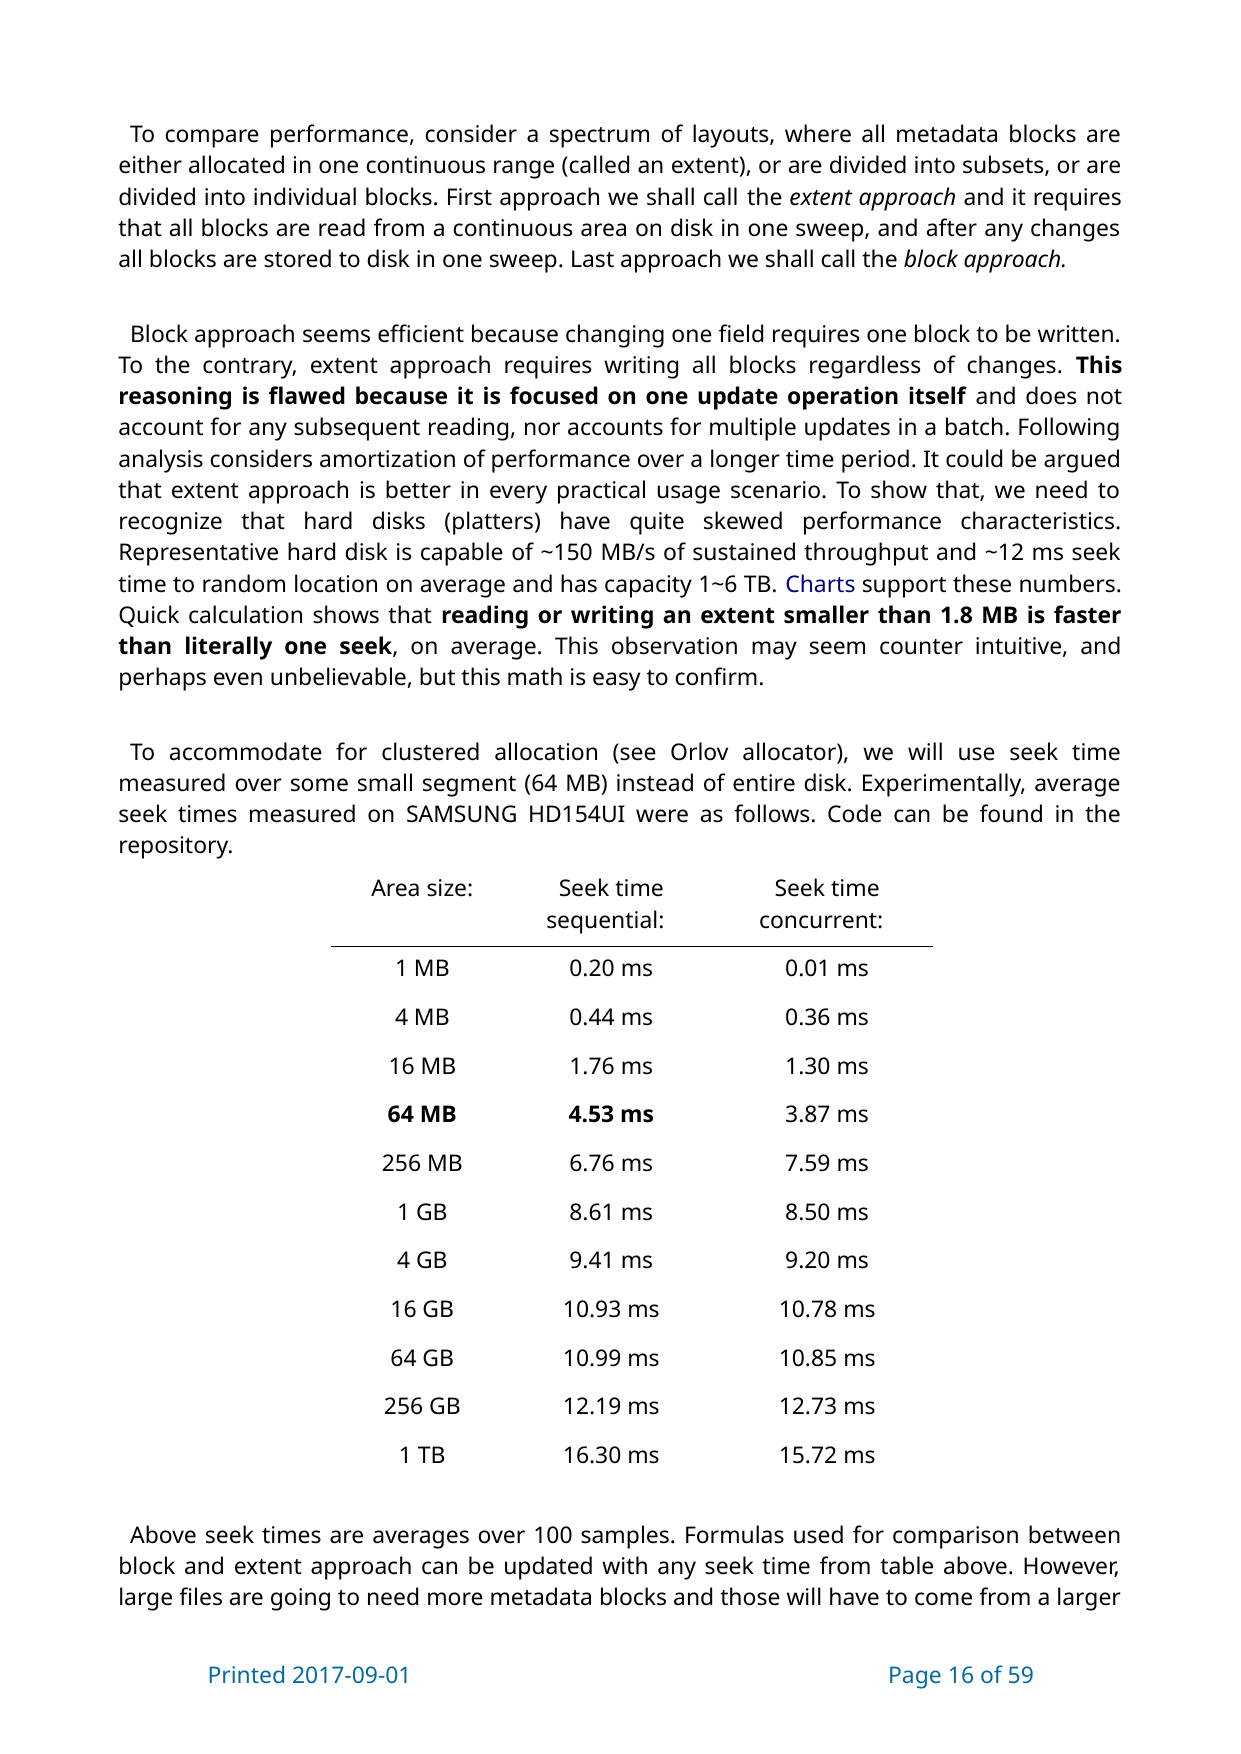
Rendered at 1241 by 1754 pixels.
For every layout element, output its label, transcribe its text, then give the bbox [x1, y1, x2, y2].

table_cell [933, 1239, 1122, 1287]
table_cell 10.85 ms [709, 1336, 933, 1384]
table_cell [118, 1287, 331, 1336]
table_cell 64 GB [331, 1336, 501, 1384]
table_cell 4 MB [331, 995, 501, 1044]
table_cell [118, 1433, 331, 1482]
text Above seek times are averages over 100 samples. Formulas used for comparison between block and extent approach can be updated with any seek time from table above. However, large files are going to need more metadata blocks and those will have to come from a larger [118, 1519, 1122, 1613]
table_cell [933, 995, 1122, 1044]
table_cell 4.53 ms [501, 1093, 709, 1141]
text To compare performance, consider a spectrum of layouts, where all metadata blocks are either allocated in one continuous range (called an extent), or are divided into subsets, or are divided into individual blocks. First approach we shall call the extent approach and it requires that all blocks are read from a continuous area on disk in one sweep, and after any changes all blocks are stored to disk in one sweep. Last approach we shall call the block approach. [118, 118, 1122, 274]
table_cell 6.76 ms [501, 1141, 709, 1190]
table_cell 15.72 ms [709, 1433, 933, 1482]
table_cell [118, 995, 331, 1044]
table_cell 0.36 ms [709, 995, 933, 1044]
table_cell 256 GB [331, 1384, 501, 1433]
table_cell 16 MB [331, 1044, 501, 1092]
table_cell 1.30 ms [709, 1044, 933, 1092]
table_cell [933, 946, 1122, 995]
text Block approach seems efficient because changing one field requires one block to be written. To the contrary, extent approach requires writing all blocks regardless of changes. This reasoning is flawed because it is focused on one update operation itself and does not account for any subsequent reading, nor accounts for multiple updates in a batch. Following analysis considers amortization of performance over a longer time period. It could be argued that extent approach is better in every practical usage scenario. To show that, we need to recognize that hard disks (platters) have quite skewed performance characteristics. Representative hard disk is capable of ~150 MB/s of sustained throughput and ~12 ms seek time to random location on average and has capacity 1~6 TB. Charts support these numbers. Quick calculation shows that reading or writing an extent smaller than 1.8 MB is faster than literally one seek, on average. This observation may seem counter intuitive, and perhaps even unbelievable, but this math is easy to confirm. [118, 317, 1122, 692]
table_cell [933, 1384, 1122, 1433]
table_cell [118, 1239, 331, 1287]
table_cell 64 MB [331, 1093, 501, 1141]
table_cell 9.20 ms [709, 1239, 933, 1287]
table_header Seek time sequential: [501, 867, 709, 946]
table_cell 0.44 ms [501, 995, 709, 1044]
table_cell [933, 1433, 1122, 1482]
table_cell 0.01 ms [709, 947, 933, 995]
table_cell [933, 1336, 1122, 1384]
table_cell 12.19 ms [501, 1384, 709, 1433]
table_cell [933, 1141, 1122, 1190]
table_cell 9.41 ms [501, 1239, 709, 1287]
table_cell 8.50 ms [709, 1190, 933, 1238]
table_cell 0.20 ms [501, 947, 709, 995]
table_cell 256 MB [331, 1141, 501, 1190]
table_cell 7.59 ms [709, 1141, 933, 1190]
table_cell 10.78 ms [709, 1287, 933, 1336]
table_cell [933, 1044, 1122, 1092]
table_cell [118, 1190, 331, 1238]
table_cell 16.30 ms [501, 1433, 709, 1482]
table_cell [933, 1287, 1122, 1336]
table_cell [118, 1044, 331, 1092]
table_cell 10.93 ms [501, 1287, 709, 1336]
table_cell 1.76 ms [501, 1044, 709, 1092]
table_cell 1 TB [331, 1433, 501, 1482]
table_header [118, 867, 331, 946]
table_cell 16 GB [331, 1287, 501, 1336]
text To accommodate for clustered allocation (see Orlov allocator), we will use seek time measured over some small segment (64 MB) instead of entire disk. Experimentally, average seek times measured on SAMSUNG HD154UI were as follows. Code can be found in the repository. [118, 736, 1122, 861]
table_cell [118, 1336, 331, 1384]
table_cell [118, 1141, 331, 1190]
table_cell [118, 946, 331, 995]
table_header [933, 867, 1122, 946]
table_cell 4 GB [331, 1239, 501, 1287]
table_cell 1 GB [331, 1190, 501, 1238]
table_cell [933, 1093, 1122, 1141]
table_cell 10.99 ms [501, 1336, 709, 1384]
table_cell 1 MB [331, 947, 501, 995]
table_cell 12.73 ms [709, 1384, 933, 1433]
table_cell 8.61 ms [501, 1190, 709, 1238]
table_header Seek time concurrent: [709, 867, 933, 946]
table_header Area size: [331, 867, 501, 946]
table_cell [933, 1190, 1122, 1238]
table_cell 3.87 ms [709, 1093, 933, 1141]
table_cell [118, 1384, 331, 1433]
table_cell [118, 1093, 331, 1141]
